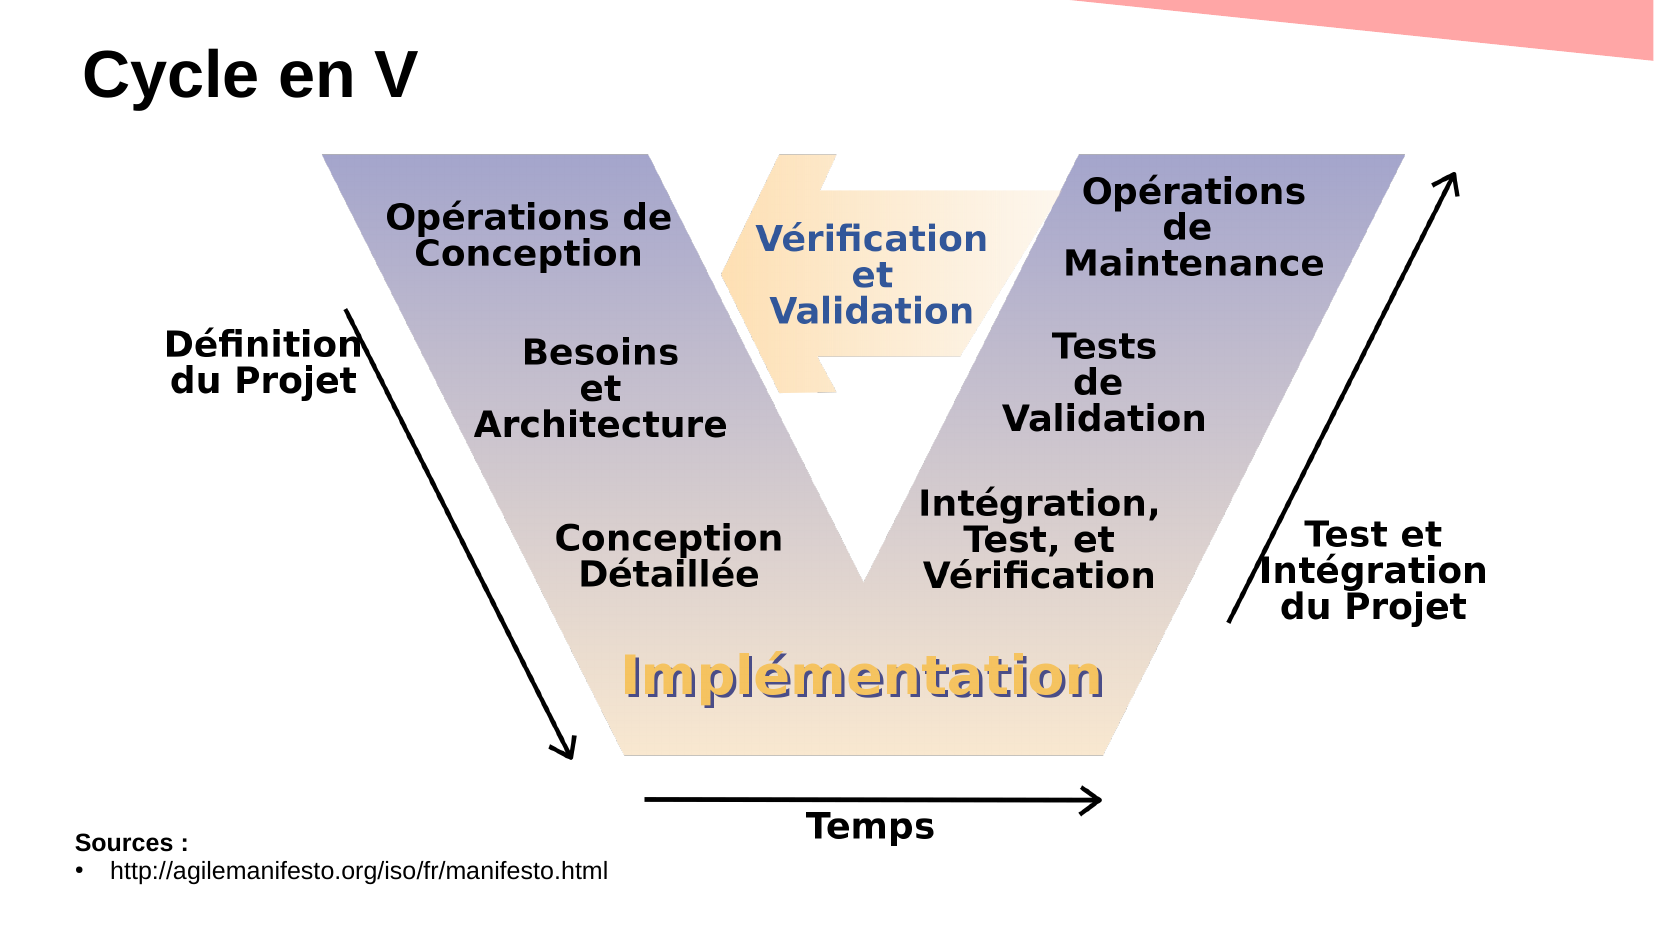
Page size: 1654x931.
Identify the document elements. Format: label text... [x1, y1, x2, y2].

text_box [1069, 0, 1654, 61]
picture [152, 121, 1502, 872]
title Cycle en V [82, 37, 1571, 122]
text_box Sources : http://agilemanifesto.org/iso/fr/manifesto.html [59, 821, 1546, 920]
